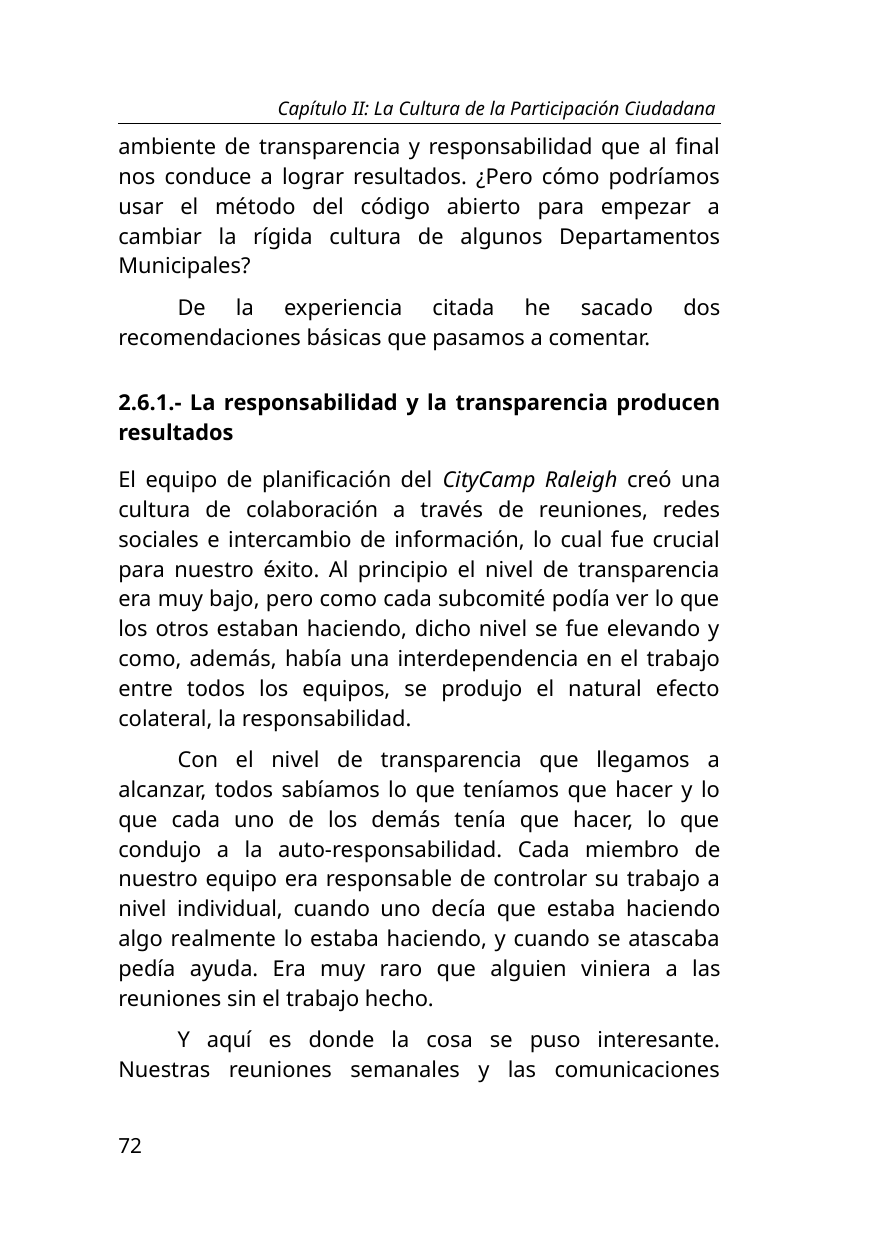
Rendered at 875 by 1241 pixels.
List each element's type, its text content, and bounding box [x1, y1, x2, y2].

subtitle 2.6.1.- La responsabilidad y la transparencia producen resultados [118, 387, 721, 447]
text El equipo de planificación del CityCamp Raleigh creó una cul­tura de colaboración a través de reuniones, redes sociales e intercambio de información, lo cual fue crucial para nuestro éxito. Al principio el nivel de transparencia era muy bajo, pero como cada subcomité podía ver lo que los otros estaban haciendo, dicho nivel se fue elevando y como, además, había una interdependencia en el trabajo entre todos los equipos, se produjo el natural efecto colateral, la responsabilidad. [118, 464, 721, 732]
text Y aquí es donde la cosa se puso interesante. Nuestras reuniones semanales y las comunicaciones [118, 1024, 721, 1084]
text De la experiencia citada he sacado dos recomendacio­nes básicas que pasamos a comentar. [118, 292, 721, 352]
text Con el nivel de transparencia que llegamos a alcanzar, todos sabíamos lo que teníamos que hacer y lo que cada uno de los demás tenía que hacer, lo que condujo a la auto-res­ponsabilidad. Cada miembro de nuestro equipo era responsa­ble de controlar su trabajo a nivel individual, cuando uno de­cía que estaba haciendo algo realmente lo estaba haciendo, y cuando se atascaba pedía ayuda. Era muy raro que alguien vi­niera a las reuniones sin el trabajo hecho. [118, 744, 721, 1012]
text am­biente de transparencia y responsabilidad que al final nos conduce a lograr resultados. ¿Pero cómo podríamos usar el método del código abierto para empezar a cambiar la rígida cultura de algunos Departamentos Municipales? [118, 131, 721, 280]
